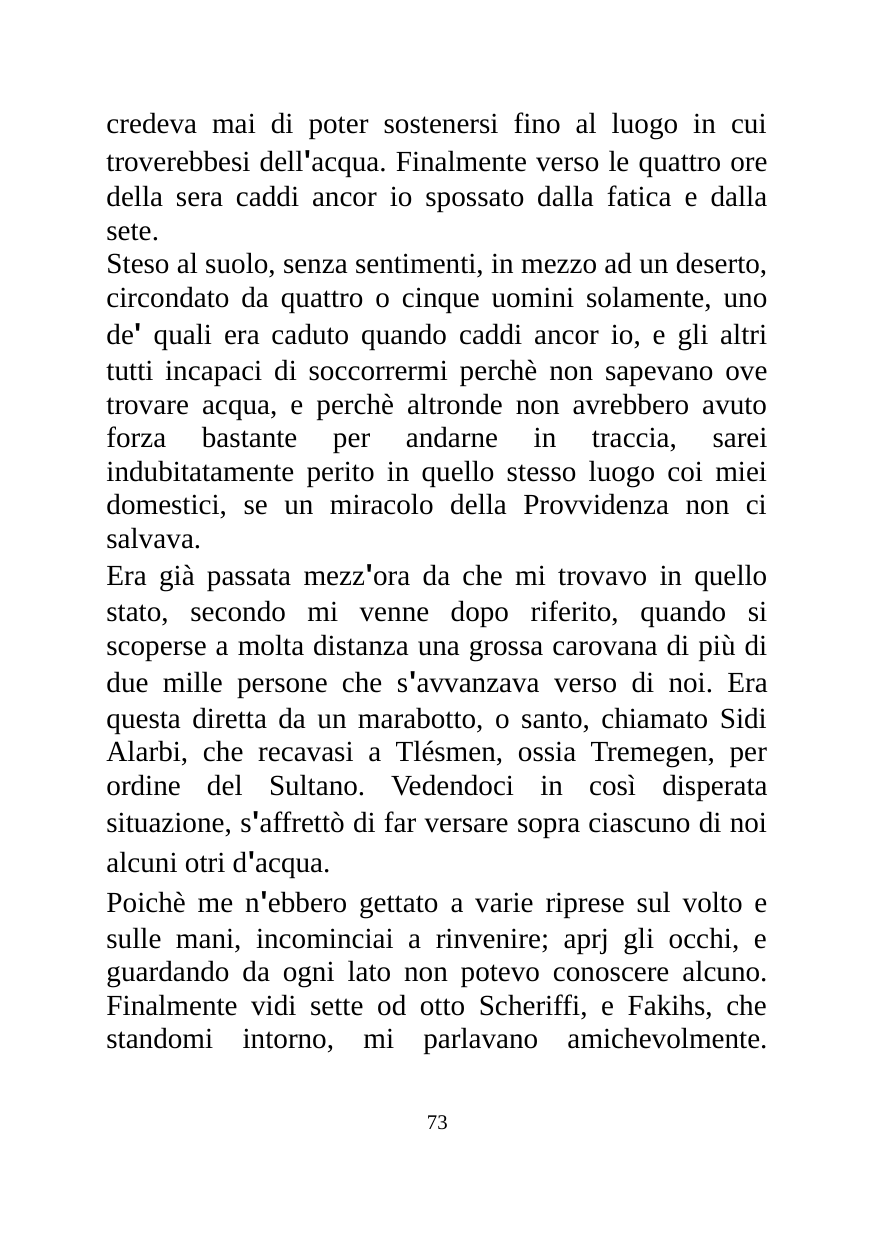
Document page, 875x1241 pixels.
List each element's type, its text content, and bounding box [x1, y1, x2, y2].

text credeva mai di poter sostenersi fino al luogo in cui troverebbesi dell'acqua. Finalmente verso le quattro ore della sera caddi ancor io spossato dalla fatica e dalla sete. [106, 106, 768, 247]
text Poichè me n'ebbero gettato a varie riprese sul volto e sulle mani, incominciai a rinvenire; aprj gli occhi, e guardando da ogni lato non potevo conoscere alcuno. Finalmente vidi sette od otto Scheriffi, e Fakihs, che standomi intorno, mi parlavano amichevolmente. [106, 881, 768, 1055]
text Steso al suolo, senza sentimenti, in mezzo ad un deserto, circondato da quattro o cinque uomini solamente, uno de' quali era caduto quando caddi ancor io, e gli altri tutti incapaci di soccorrermi perchè non sapevano ove trovare acqua, e perchè altronde non avrebbero avuto forza bastante per andarne in traccia, sarei indubitatamente perito in quello stesso luogo coi miei domestici, se un miracolo della Provvidenza non ci salvava. [106, 247, 768, 554]
text Era già passata mezz'ora da che mi trovavo in quello stato, secondo mi venne dopo riferito, quando si scoperse a molta distanza una grossa carovana di più di due mille persone che s'avvanzava verso di noi. Era questa diretta da un marabotto, o santo, chiamato Sidi Alarbi, che recavasi a Tlésmen, ossia Tremegen, per ordine del Sultano. Vedendoci in così disperata situazione, s'affrettò di far versare sopra ciascuno di noi alcuni otri d'acqua. [106, 554, 768, 881]
